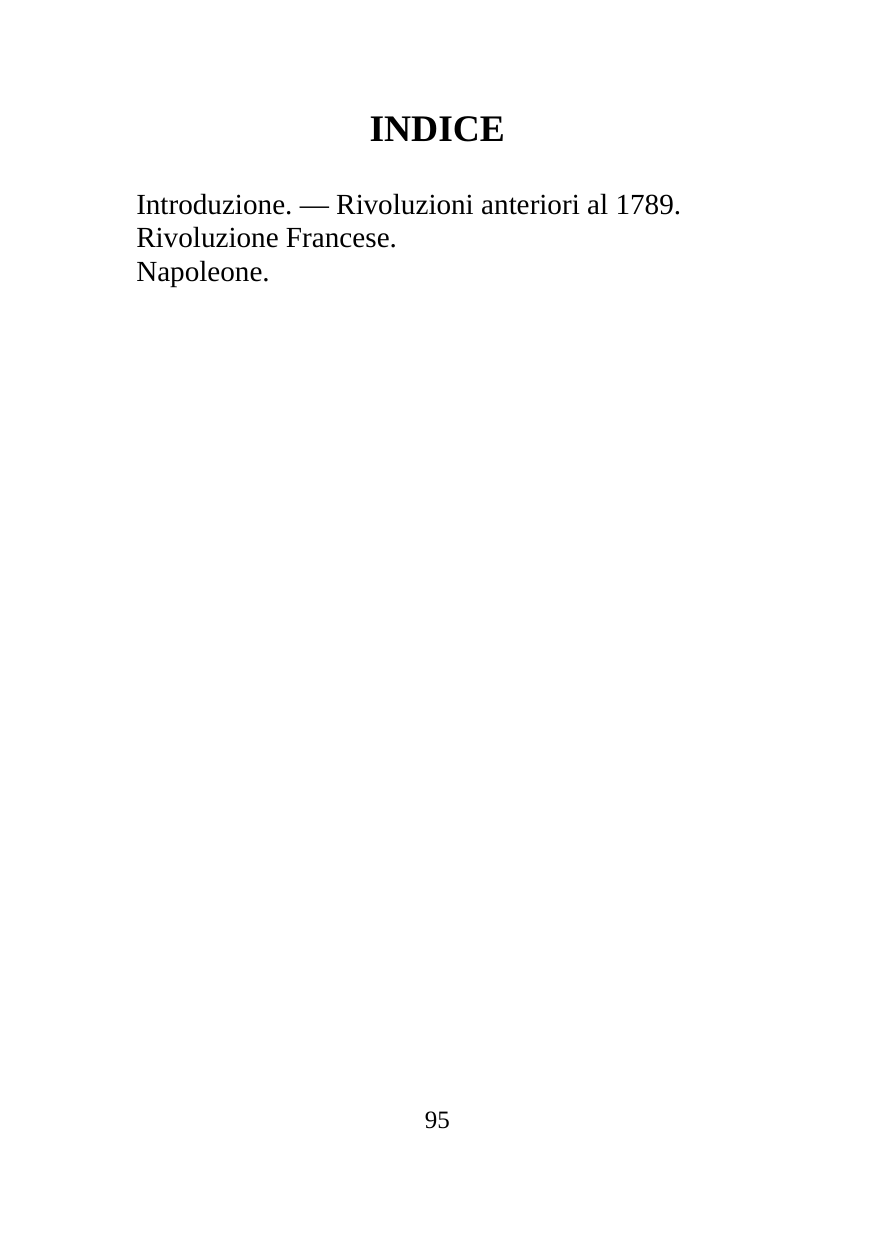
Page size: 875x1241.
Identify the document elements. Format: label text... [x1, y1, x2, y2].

text Rivoluzione Francese. [106, 221, 768, 254]
text Introduzione. — Rivoluzioni anteriori al 1789. [106, 187, 768, 221]
text Napoleone. [106, 254, 768, 288]
text INDICE [106, 106, 768, 149]
